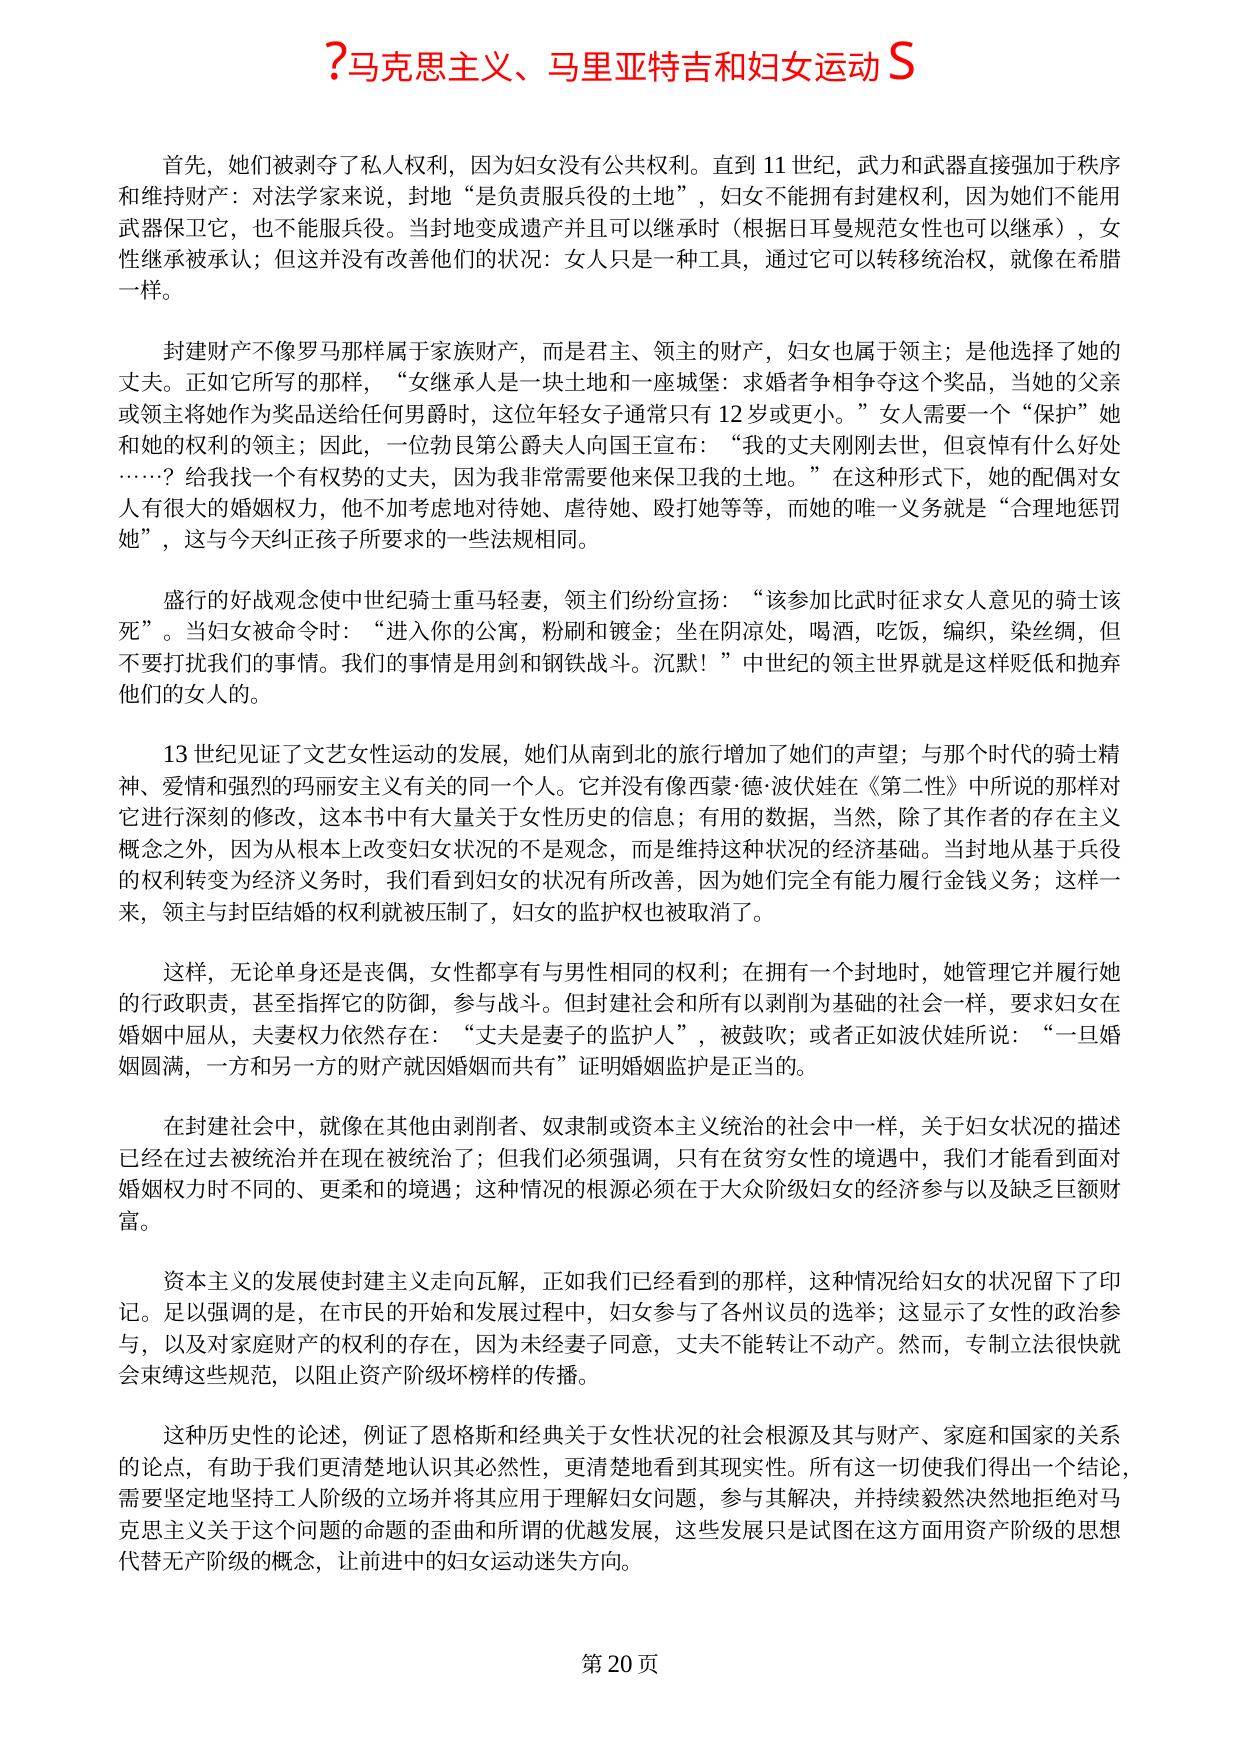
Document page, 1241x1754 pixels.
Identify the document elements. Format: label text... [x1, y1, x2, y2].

text 这种历史性的论述，例证了恩格斯和经典关于女性状况的社会根源及其与财产、家庭和国家的关系的论点，有助于我们更清楚地认识其必然性，更清楚地看到其现实性。所有这一切使我们得出一个结论，需要坚定地坚持工人阶级的立场并将其应用于理解妇女问题，参与其解决，并持续毅然决然地拒绝对马克思主义关于这个问题的命题的歪曲和所谓的优越发展，这些发展只是试图在这方面用资产阶级的思想代替无产阶级的概念，让前进中的妇女运动迷失方向。 [118, 1419, 1122, 1576]
text 这样，无论单身还是丧偶，女性都享有与男性相同的权利；在拥有一个封地时，她管理它并履行她的行政职责，甚至指挥它的防御，参与战斗。但封建社会和所有以剥削为基础的社会一样，要求妇女在婚姻中屈从，夫妻权力依然存在：“丈夫是妻子的监护人”，被鼓吹；或者正如波伏娃所说：“一旦婚姻圆满，一方和另一方的财产就因婚姻而共有”证明婚姻监护是正当的。 [118, 955, 1122, 1081]
text 在封建社会中，就像在其他由剥削者、奴隶制或资本主义统治的社会中一样，关于妇女状况的描述已经在过去被统治并在现在被统治了；但我们必须强调，只有在贫穷女性的境遇中，我们才能看到面对婚姻权力时不同的、更柔和的境遇；这种情况的根源必须在于大众阶级妇女的经济参与以及缺乏巨额财富。 [118, 1109, 1122, 1235]
text 盛行的好战观念使中世纪骑士重马轻妻，领主们纷纷宣扬：“该参加比武时征求女人意见的骑士该死”。当妇女被命令时：“进入你的公寓，粉刷和镀金；坐在阴凉处，喝酒，吃饭，编织，染丝绸，但不要打扰我们的事情。我们的事情是用剑和钢铁战斗。沉默！”中世纪的领主世界就是这样贬低和抛弃他们的女人的。 [118, 583, 1122, 709]
text 封建财产不像罗马那样属于家族财产，而是君主、领主的财产，妇女也属于领主；是他选择了她的丈夫。正如它所写的那样，“女继承人是一块土地和一座城堡：求婚者争相争夺这个奖品，当她的父亲或领主将她作为奖品送给任何男爵时，这位年轻女子通常只有12岁或更小。”女人需要一个“保护”她和她的权利的领主；因此，一位勃艮第公爵夫人向国王宣布：“我的丈夫刚刚去世，但哀悼有什么好处……？给我找一个有权势的丈夫，因为我非常需要他来保卫我的土地。”在这种形式下，她的配偶对女人有很大的婚姻权力，他不加考虑地对待她、虐待她、殴打她等等，而她的唯一义务就是“合理地惩罚她”，这与今天纠正孩子所要求的一些法规相同。 [118, 334, 1122, 554]
text 资本主义的发展使封建主义走向瓦解，正如我们已经看到的那样，这种情况给妇女的状况留下了印记。足以强调的是，在市民的开始和发展过程中，妇女参与了各州议员的选举；这显示了女性的政治参与，以及对家庭财产的权利的存在，因为未经妻子同意，丈夫不能转让不动产。然而，专制立法很快就会束缚这些规范，以阻止资产阶级坏榜样的传播。 [118, 1264, 1122, 1390]
text 首先，她们被剥夺了私人权利，因为妇女没有公共权利。直到11世纪，武力和武器直接强加于秩序和维持财产：对法学家来说，封地“是负责服兵役的土地”，妇女不能拥有封建权利，因为她们不能用武器保卫它，也不能服兵役。当封地变成遗产并且可以继承时（根据日耳曼规范女性也可以继承），女性继承被承认；但这并没有改善他们的状况：女人只是一种工具，通过它可以转移统治权，就像在希腊一样。 [118, 148, 1122, 305]
text 13世纪见证了文艺女性运动的发展，她们从南到北的旅行增加了她们的声望；与那个时代的骑士精神、爱情和强烈的玛丽安主义有关的同一个人。它并没有像西蒙·德·波伏娃在《第二性》中所说的那样对它进行深刻的修改，这本书中有大量关于女性历史的信息；有用的数据，当然，除了其作者的存在主义概念之外，因为从根本上改变妇女状况的不是观念，而是维持这种状况的经济基础。当封地从基于兵役的权利转变为经济义务时，我们看到妇女的状况有所改善，因为她们完全有能力履行金钱义务；这样一来，领主与封臣结婚的权利就被压制了，妇女的监护权也被取消了。 [118, 737, 1122, 926]
